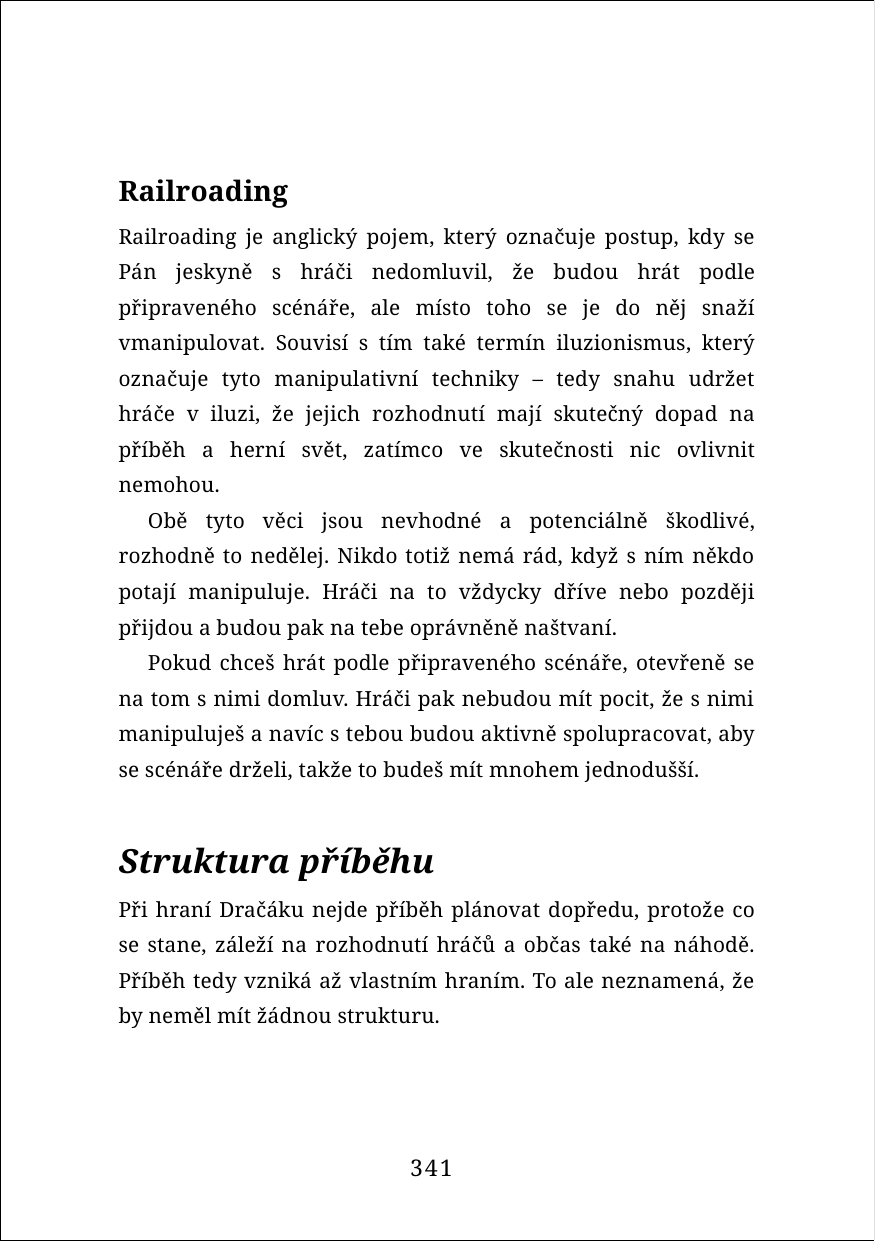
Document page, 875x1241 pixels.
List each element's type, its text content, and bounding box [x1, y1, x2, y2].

text Railroading je anglický pojem, který označuje postup, kdy se Pán jeskyně s hráči nedomluvil, že budou hrát podle připraveného scénáře, ale místo toho se je do něj snaží vmanipulovat. Souvisí s tím také termín iluzionismus, který označuje tyto manipulativní techniky – tedy snahu udržet hráče v iluzi, že jejich rozhodnutí mají skutečný dopad na příběh a herní svět, zatímco ve skutečnosti nic ovlivnit nemohou. Obě tyto věci jsou nevhodné a potenciálně škodlivé, rozhodně to nedělej. Nikdo totiž nemá rád, když s ním někdo potají manipuluje. Hráči na to vždycky dříve nebo později přijdou a budou pak na tebe oprávněně naštvaní. Pokud chceš hrát podle připraveného scénáře, otevřeně se na tom s nimi domluv. Hráči pak nebudou mít pocit, že s nimi manipuluješ a navíc s tebou budou aktivně spolupracovat, aby se scénáře drželi, takže to budeš mít mnohem jednodušší. [118, 222, 756, 783]
subtitle Struktura příběhu [118, 837, 756, 883]
text Při hraní Dračáku nejde příběh plánovat dopředu, protože co se stane, záleží na rozhodnutí hráčů a občas také na náhodě. Příběh tedy vzniká až vlastním hraním. To ale neznamená, že by neměl mít žádnou strukturu. [118, 895, 756, 1030]
subtitle Railroading [118, 172, 756, 210]
